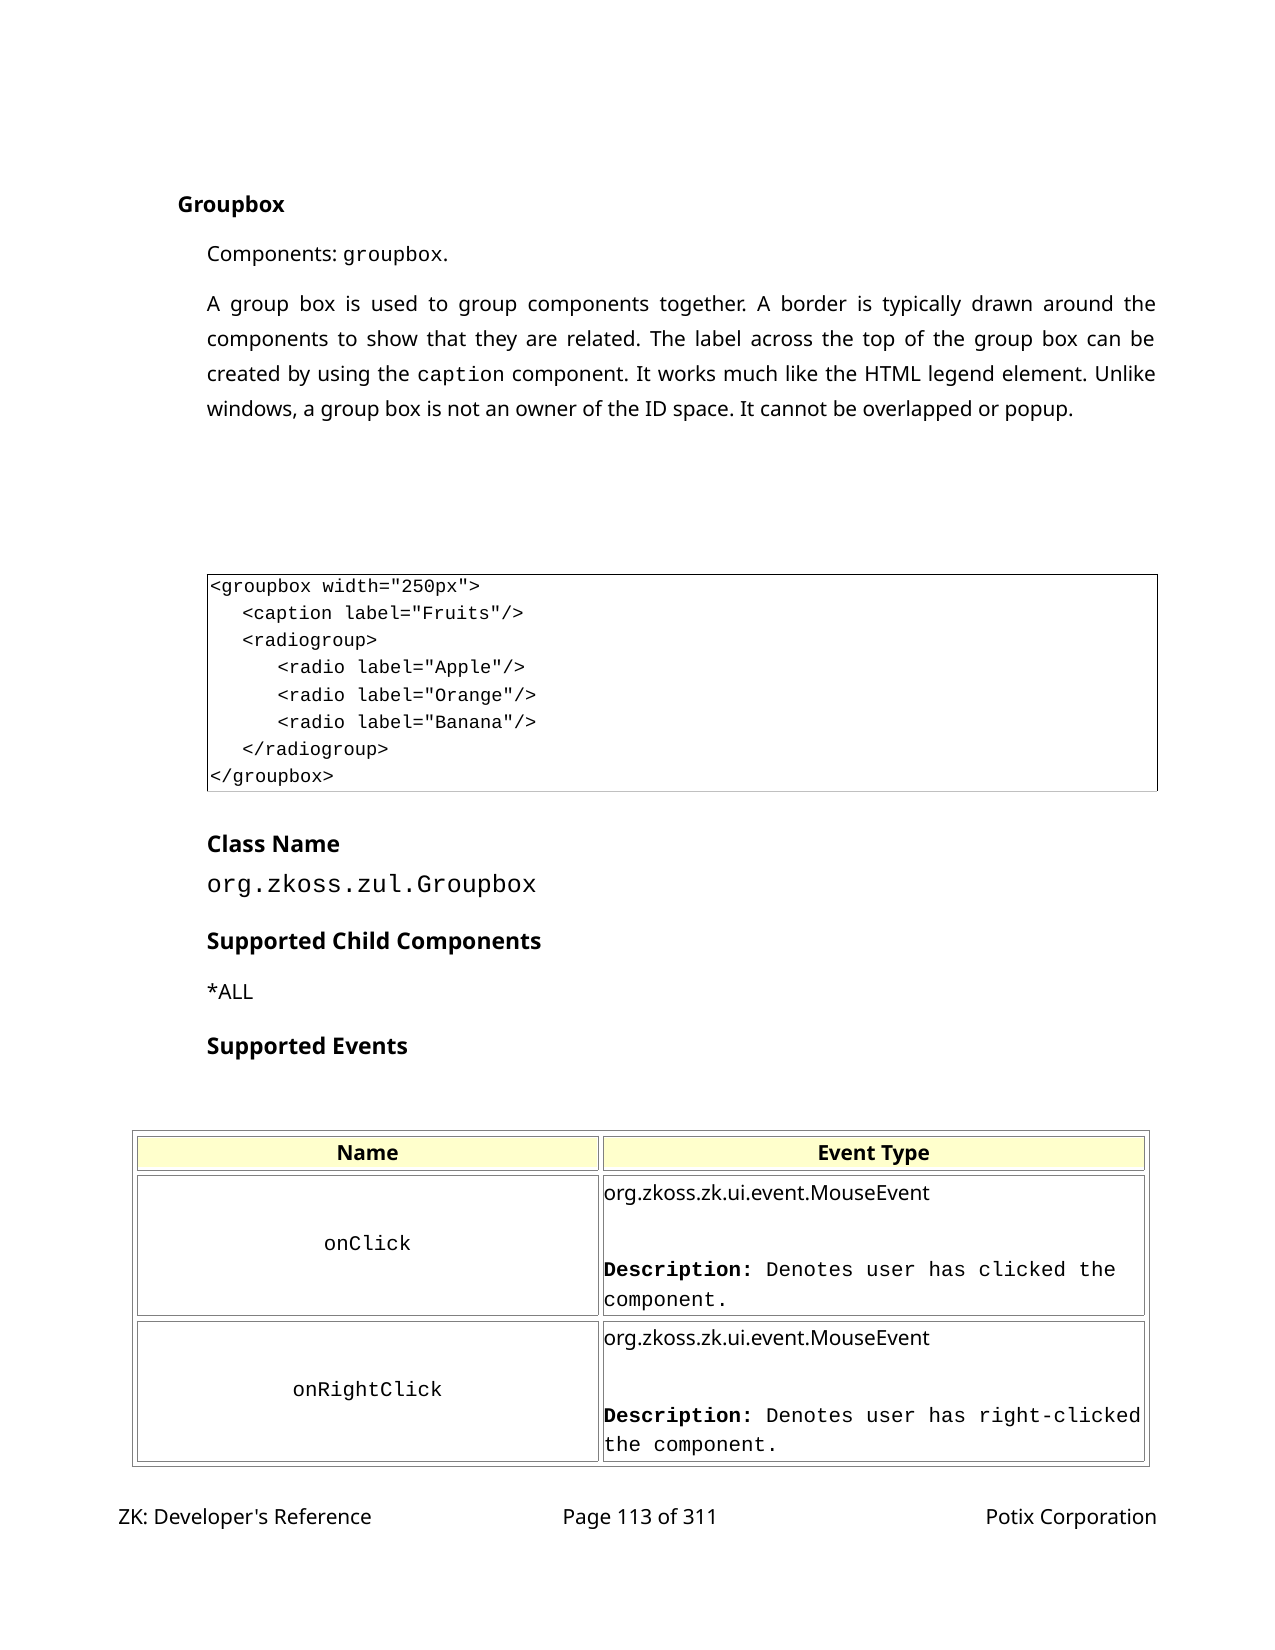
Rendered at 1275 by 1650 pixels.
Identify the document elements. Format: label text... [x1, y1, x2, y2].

text <caption label="Fruits"/> [208, 601, 1157, 625]
subtitle Groupbox [177, 189, 1157, 219]
text <radiogroup> [208, 628, 1157, 652]
table_cell onRightClick [134, 1315, 600, 1461]
text </radiogroup> [208, 737, 1157, 761]
text Components: groupbox. [207, 239, 1157, 268]
table_cell onClick [134, 1170, 600, 1315]
text <radio label="Apple"/> [208, 655, 1157, 680]
text A group box is used to group components together. A border is typically drawn around the components to show that they are related. The label across the top of the group box can be created by using the caption component. It works much like the HTML legend element. Unlike windows, a group box is not an owner of the ID space. It cannot be overlapped or popup. [207, 289, 1157, 423]
subtitle Supported Child Components [207, 925, 1157, 956]
table_header Event Type [600, 1131, 1147, 1169]
table_cell org.zkoss.zk.ui.event.MouseEvent Description: Denotes user has clicked the component. [600, 1170, 1147, 1315]
text <radio label="Orange"/> [208, 683, 1157, 707]
subtitle Class Name [207, 828, 1157, 859]
text </groupbox> [208, 764, 1157, 791]
table_header Name [134, 1131, 600, 1169]
text org.zkoss.zul.Groupbox [207, 872, 1157, 900]
text <radio label="Banana"/> [208, 710, 1157, 734]
table_cell org.zkoss.zk.ui.event.MouseEvent Description: Denotes user has right-clicked the component. [600, 1315, 1147, 1461]
text *ALL [207, 977, 1157, 1005]
subtitle Supported Events [207, 1030, 1157, 1061]
text <groupbox width="250px"> [208, 575, 1157, 598]
